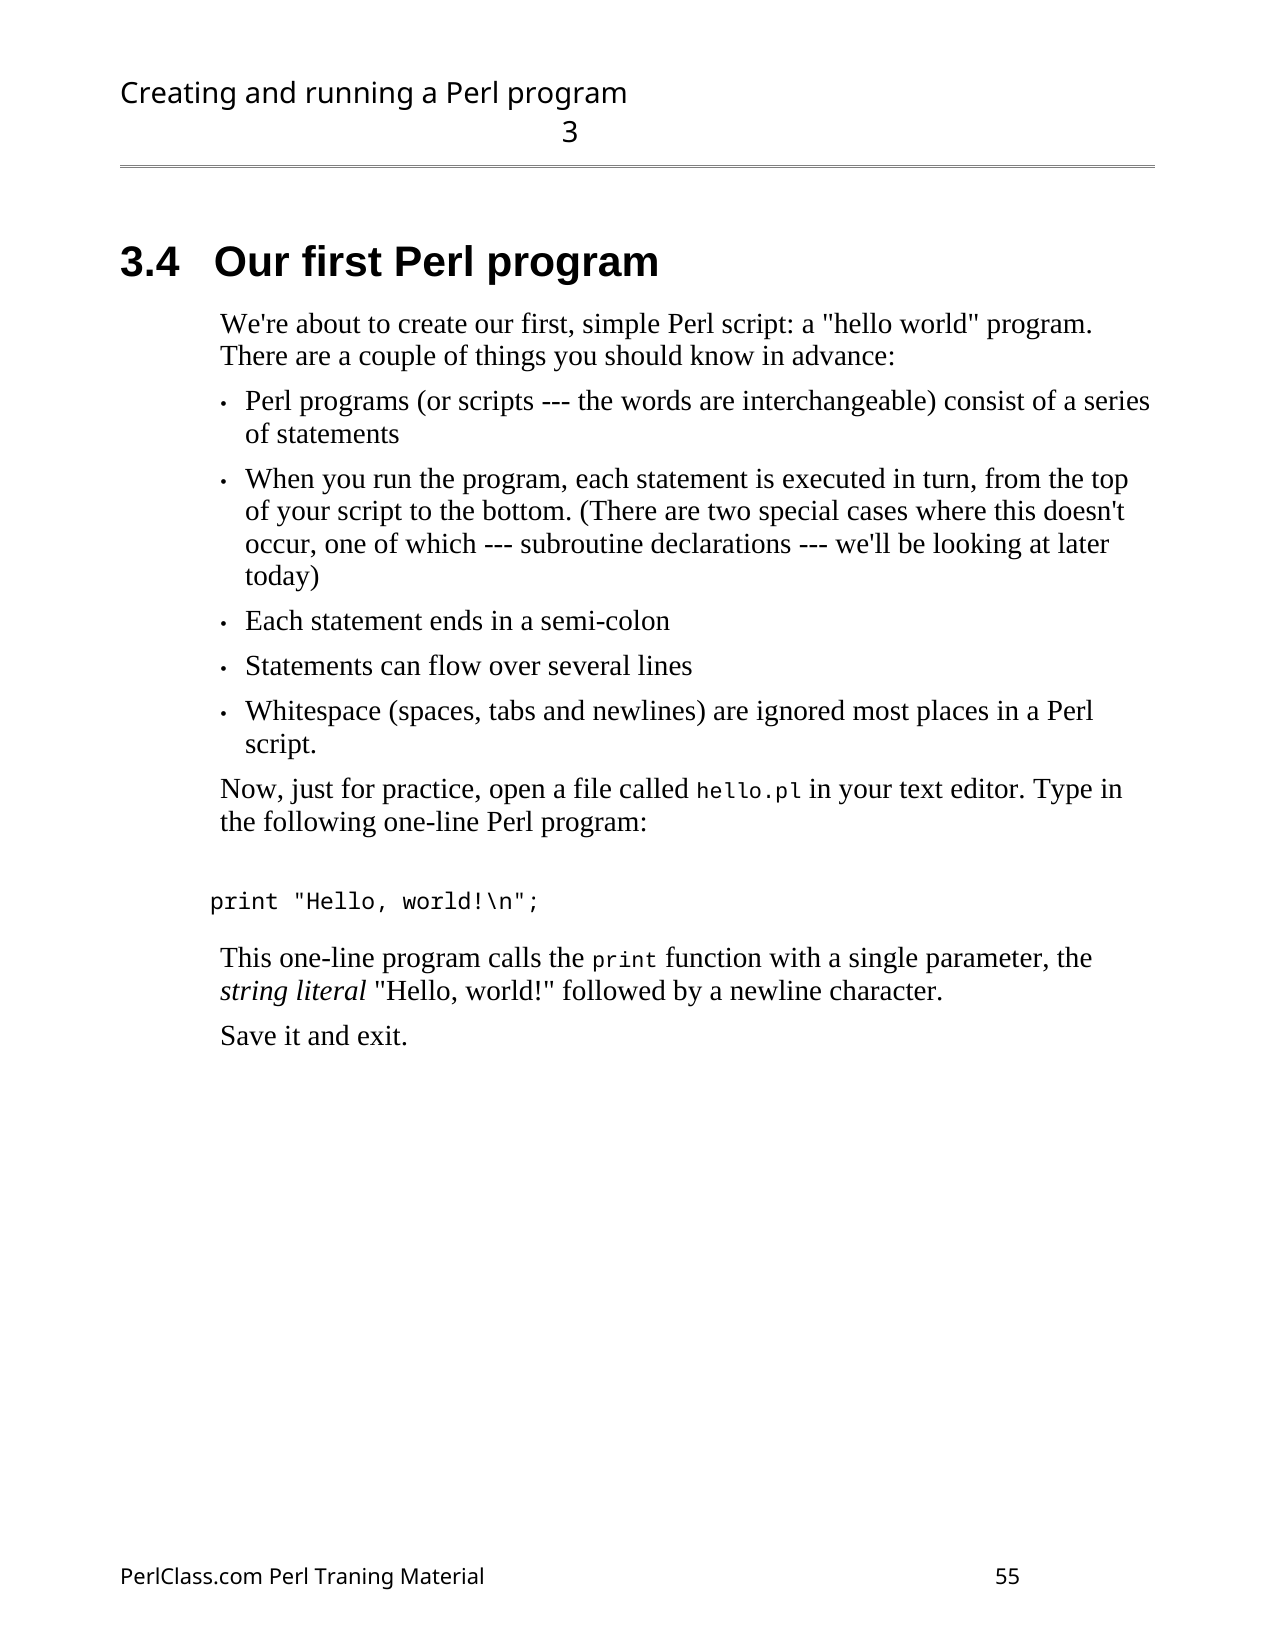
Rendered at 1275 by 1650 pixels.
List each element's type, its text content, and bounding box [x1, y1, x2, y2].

text This one-line program calls the print function with a single parameter, the string literal "Hello, world!" followed by a newline character. [220, 941, 1155, 1006]
text • Statements can flow over several lines [220, 649, 1155, 682]
text We're about to create our first, simple Perl script: a "hello world" program. There are a couple of things you should know in advance: [220, 307, 1155, 372]
text • When you run the program, each statement is executed in turn, from the top of your script to the bottom. (There are two special cases where this doesn't occur, one of which --- subroutine declarations --- we'll be looking at later today) [220, 462, 1155, 592]
text Now, just for practice, open a file called hello.pl in your text editor. Type in the following one-line Perl program: [220, 772, 1155, 837]
subtitle Our first Perl program [120, 229, 1155, 286]
text print "Hello, world!\n"; [210, 884, 1155, 916]
text • Whitespace (spaces, tabs and newlines) are ignored most places in a Perl script. [220, 694, 1155, 759]
text Save it and exit. [220, 1019, 1155, 1051]
text • Perl programs (or scripts --- the words are interchangeable) consist of a series of statements [220, 384, 1155, 449]
text • Each statement ends in a semi-colon [220, 604, 1155, 637]
